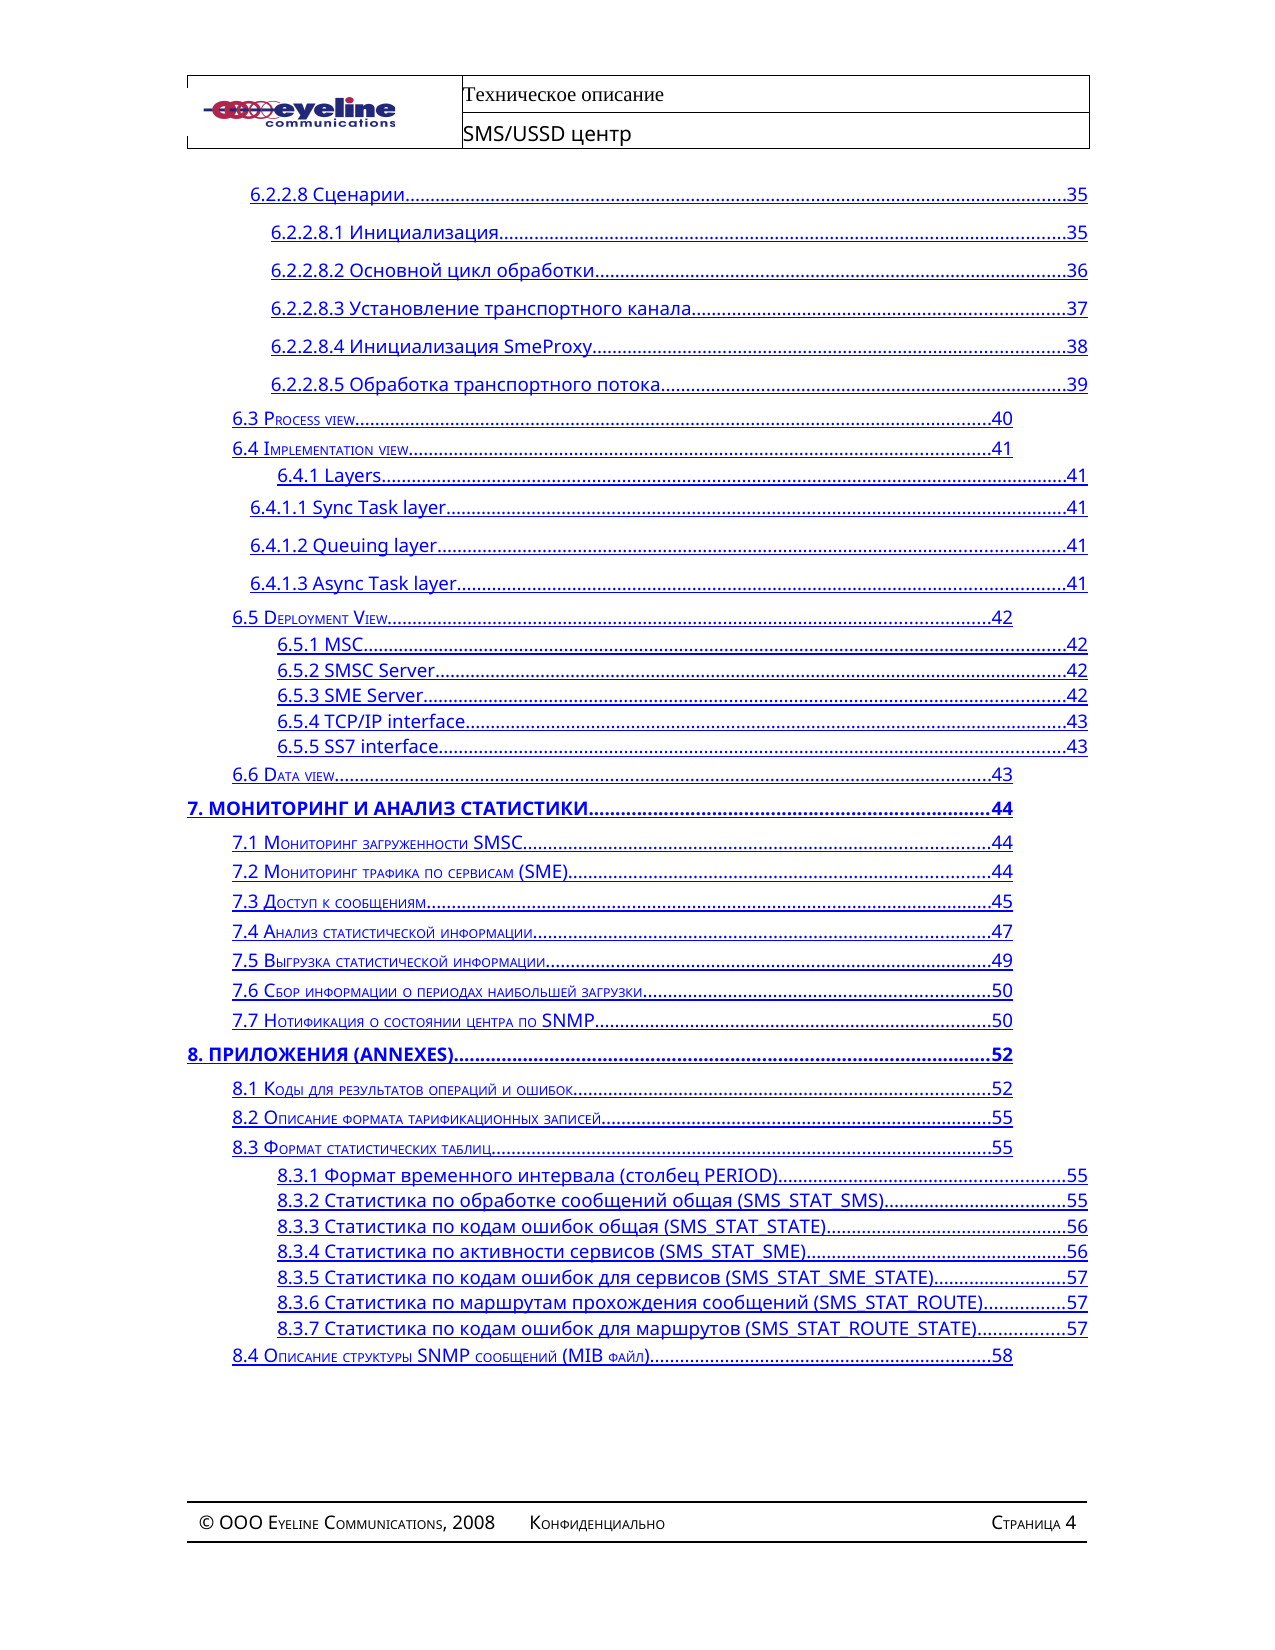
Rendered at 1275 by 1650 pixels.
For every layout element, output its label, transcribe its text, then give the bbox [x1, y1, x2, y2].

text 6.2.2.8.1 Инициализация 35 [271, 219, 1088, 241]
text 8.3.7 Статистика по кодам ошибок для маршрутов (SMS_STAT_ROUTE_STATE) 57 [277, 1315, 1088, 1337]
text 6.5.5 SS7 interface 43 [277, 734, 1088, 756]
text 7.2 Мониторинг трафика по сервисам (SME) 44 [232, 859, 1013, 881]
text 6.3 Process view 40 [232, 405, 1013, 427]
text 7.4 Анализ статистической информации 47 [232, 918, 1013, 940]
text 8.2 Описание формата тарификационных записей 55 [232, 1104, 1013, 1126]
text 6.2.2.8 Сценарии 35 [250, 181, 1088, 203]
text 6.5 Deployment View 42 [232, 604, 1013, 626]
text 6.4.1.3 Async Task layer 41 [250, 570, 1088, 592]
text 8.1 Коды для результатов операций и ошибок 52 [232, 1075, 1013, 1097]
text 8.3 Формат статистических таблиц 55 [232, 1134, 1013, 1156]
text 7.7 Нотификация о состоянии центра по SNMP 50 [232, 1007, 1013, 1029]
text 7.3 Доступ к сообщениям 45 [232, 888, 1013, 910]
text 6.2.2.8.2 Основной цикл обработки 36 [271, 257, 1088, 279]
text 6.5.4 TCP/IP interface 43 [277, 708, 1088, 730]
text 6.4.1 Layers 41 [277, 462, 1088, 484]
text 8. Приложения (Annexes) 52 [187, 1041, 1013, 1063]
text 6.5.2 SMSC Server 42 [277, 657, 1088, 679]
text 7.6 Сбор информации о периодах наибольшей загрузки 50 [232, 977, 1013, 999]
text 6.4.1.1 Sync Task layer 41 [250, 494, 1088, 516]
text 6.2.2.8.3 Установление транспортного канала 37 [271, 295, 1088, 317]
text 8.3.6 Статистика по маршрутам прохождения сообщений (SMS_STAT_ROUTE) 57 [277, 1289, 1088, 1311]
text 7. Мониторинг и анализ статистики 44 [187, 795, 1013, 817]
text 6.2.2.8.5 Обработка транспортного потока 39 [271, 371, 1088, 393]
picture [203, 97, 396, 127]
text 8.3.1 Формат временного интервала (столбец PERIOD) 55 [277, 1162, 1088, 1184]
text 6.4.1.2 Queuing layer 41 [250, 532, 1088, 554]
text 6.6 Data view 43 [232, 761, 1013, 783]
text 6.2.2.8.4 Инициализация SmeProxy 38 [271, 333, 1088, 355]
text 6.4 Implementation view 41 [232, 435, 1013, 457]
text 8.3.5 Статистика по кодам ошибок для сервисов (SMS_STAT_SME_STATE) 57 [277, 1264, 1088, 1286]
text 8.3.3 Статистика по кодам ошибок общая (SMS_STAT_STATE) 56 [277, 1213, 1088, 1235]
text 8.3.4 Статистика по активности сервисов (SMS_STAT_SME) 56 [277, 1238, 1088, 1260]
text 8.4 Описание структуры SNMP сообщений (MIB файл) 58 [232, 1343, 1013, 1364]
text 6.5.1 MSC 42 [277, 632, 1088, 653]
text 7.1 Мониторинг загруженности SMSC 44 [232, 829, 1013, 851]
text 6.5.3 SME Server 42 [277, 683, 1088, 704]
text 8.3.2 Статистика по обработке сообщений общая (SMS_STAT_SMS) 55 [277, 1187, 1088, 1209]
text 7.5 Выгрузка статистической информации 49 [232, 948, 1013, 969]
